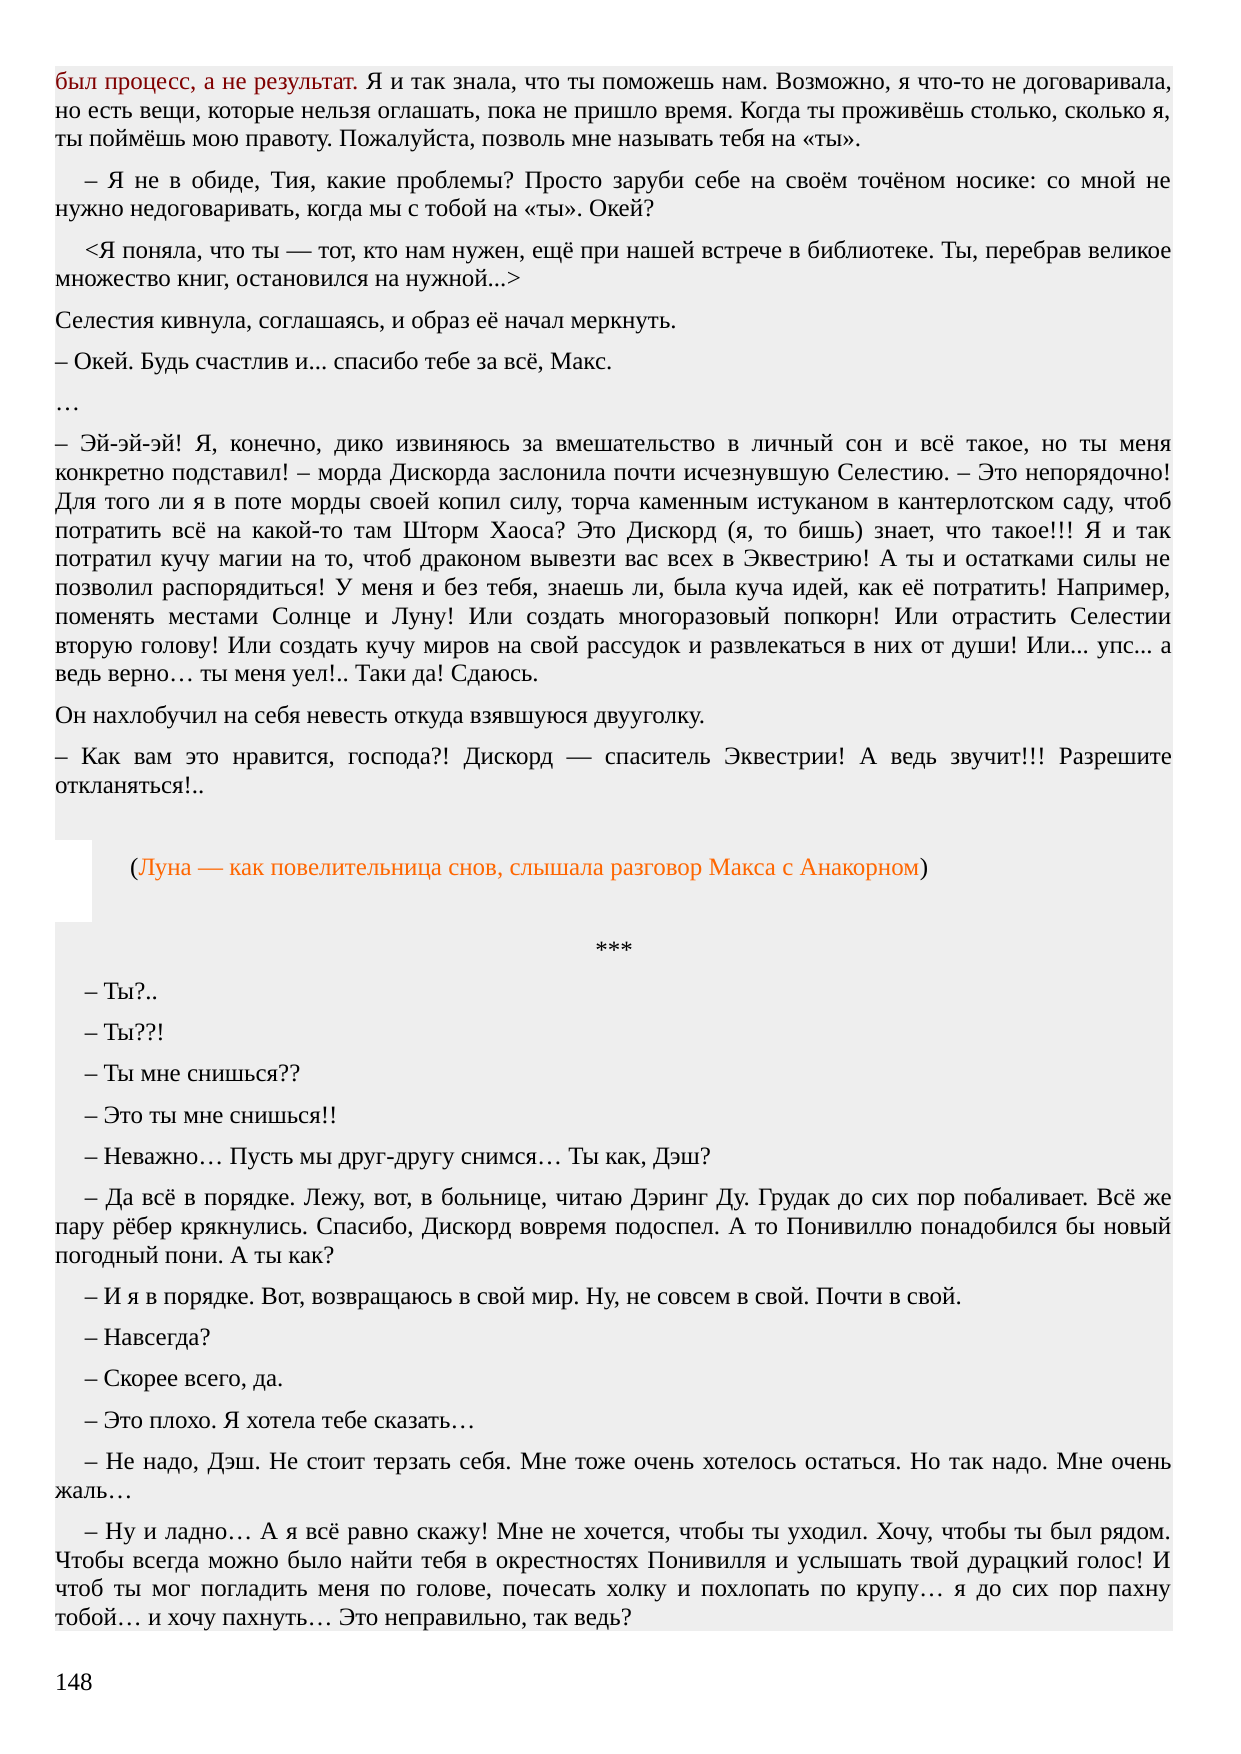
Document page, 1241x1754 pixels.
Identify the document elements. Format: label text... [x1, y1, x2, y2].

text был процесс, а не результат. Я и так знала, что ты поможешь нам. Возможно, я что-то не договаривала, но есть вещи, которые нельзя оглашать, пока не пришло время. Когда ты проживёшь столько, сколько я, ты поймёшь мою правоту. Пожалуйста, позволь мне называть тебя на «ты». [55, 66, 1173, 152]
text – Окей. Будь счастлив и... спасибо тебе за всё, Макс. [55, 346, 1173, 375]
text <Я поняла, что ты — тот, кто нам нужен, ещё при нашей встрече в библиотеке. Ты, перебрав великое множество книг, остановился на нужной...> [55, 235, 1173, 292]
text – Я не в обиде, Тия, какие проблемы? Просто заруби себе на своём точёном носике: со мной не нужно недоговаривать, когда мы с тобой на «ты». Окей? [55, 165, 1173, 222]
text – И я в порядке. Вот, возвращаюсь в свой мир. Ну, не совсем в свой. Почти в свой. [55, 1281, 1173, 1310]
text … [55, 387, 1173, 416]
text – Ты мне снишься?? [55, 1058, 1173, 1087]
list (Луна — как повелительница снов, слышала разговор Макса с Анакорном) [92, 852, 1173, 881]
text – Это плохо. Я хотела тебе сказать… [55, 1405, 1173, 1433]
text – Ну и ладно… А я всё равно скажу! Мне не хочется, чтобы ты уходил. Хочу, чтобы ты был рядом. Чтобы всегда можно было найти тебя в окрестностях Понивилля и услышать твой дурацкий голос! И чтоб ты мог погладить меня по голове, почесать холку и похлопать по крупу… я до сих пор пахну тобой… и хочу пахнуть… Это неправильно, так ведь? [55, 1516, 1173, 1631]
text – Неважно… Пусть мы друг-другу снимся… Ты как, Дэш? [55, 1141, 1173, 1170]
text – Да всё в порядке. Лежу, вот, в больнице, читаю Дэринг Ду. Грудак до сих пор побаливает. Всё же пару рёбер крякнулись. Спасибо, Дискорд вовремя подоспел. А то Понивиллю понадобился бы новый погодный пони. А ты как? [55, 1182, 1173, 1268]
text – Скорее всего, да. [55, 1363, 1173, 1392]
text – Эй-эй-эй! Я, конечно, дико извиняюсь за вмешательство в личный сон и всё такое, но ты меня конкретно подставил! – морда Дискорда заслонила почти исчезнувшую Селестию. – Это непорядочно! Для того ли я в поте морды своей копил силу, торча каменным истуканом в кантерлотском саду, чтоб потратить всё на какой-то там Шторм Хаоса? Это Дискорд (я, то бишь) знает, что такое!!! Я и так потратил кучу магии на то, чтоб драконом вывезти вас всех в Эквестрию! А ты и остатками силы не позволил распорядиться! У меня и без тебя, знаешь ли, была куча идей, как её потратить! Например, поменять местами Солнце и Луну! Или создать многоразовый попкорн! Или отрастить Селестии вторую голову! Или создать кучу миров на свой рассудок и развлекаться в них от души! Или... упс... а ведь верно… ты меня уел!.. Таки да! Сдаюсь. [55, 428, 1173, 687]
text Он нахлобучил на себя невесть откуда взявшуюся двууголку. [55, 700, 1173, 728]
text – Как вам это нравится, господа?! Дискорд — спаситель Эквестрии! А ведь звучит!!! Разрешите откланяться!.. [55, 741, 1173, 798]
text – Не надо, Дэш. Не стоит терзать себя. Мне тоже очень хотелось остаться. Но так надо. Мне очень жаль… [55, 1446, 1173, 1503]
text – Это ты мне снишься!! [55, 1100, 1173, 1128]
text – Ты?.. [55, 976, 1173, 1005]
text – Ты??! [55, 1017, 1173, 1046]
text *** [55, 935, 1173, 963]
text Селестия кивнула, соглашаясь, и образ её начал меркнуть. [55, 305, 1173, 333]
text – Навсегда? [55, 1322, 1173, 1351]
